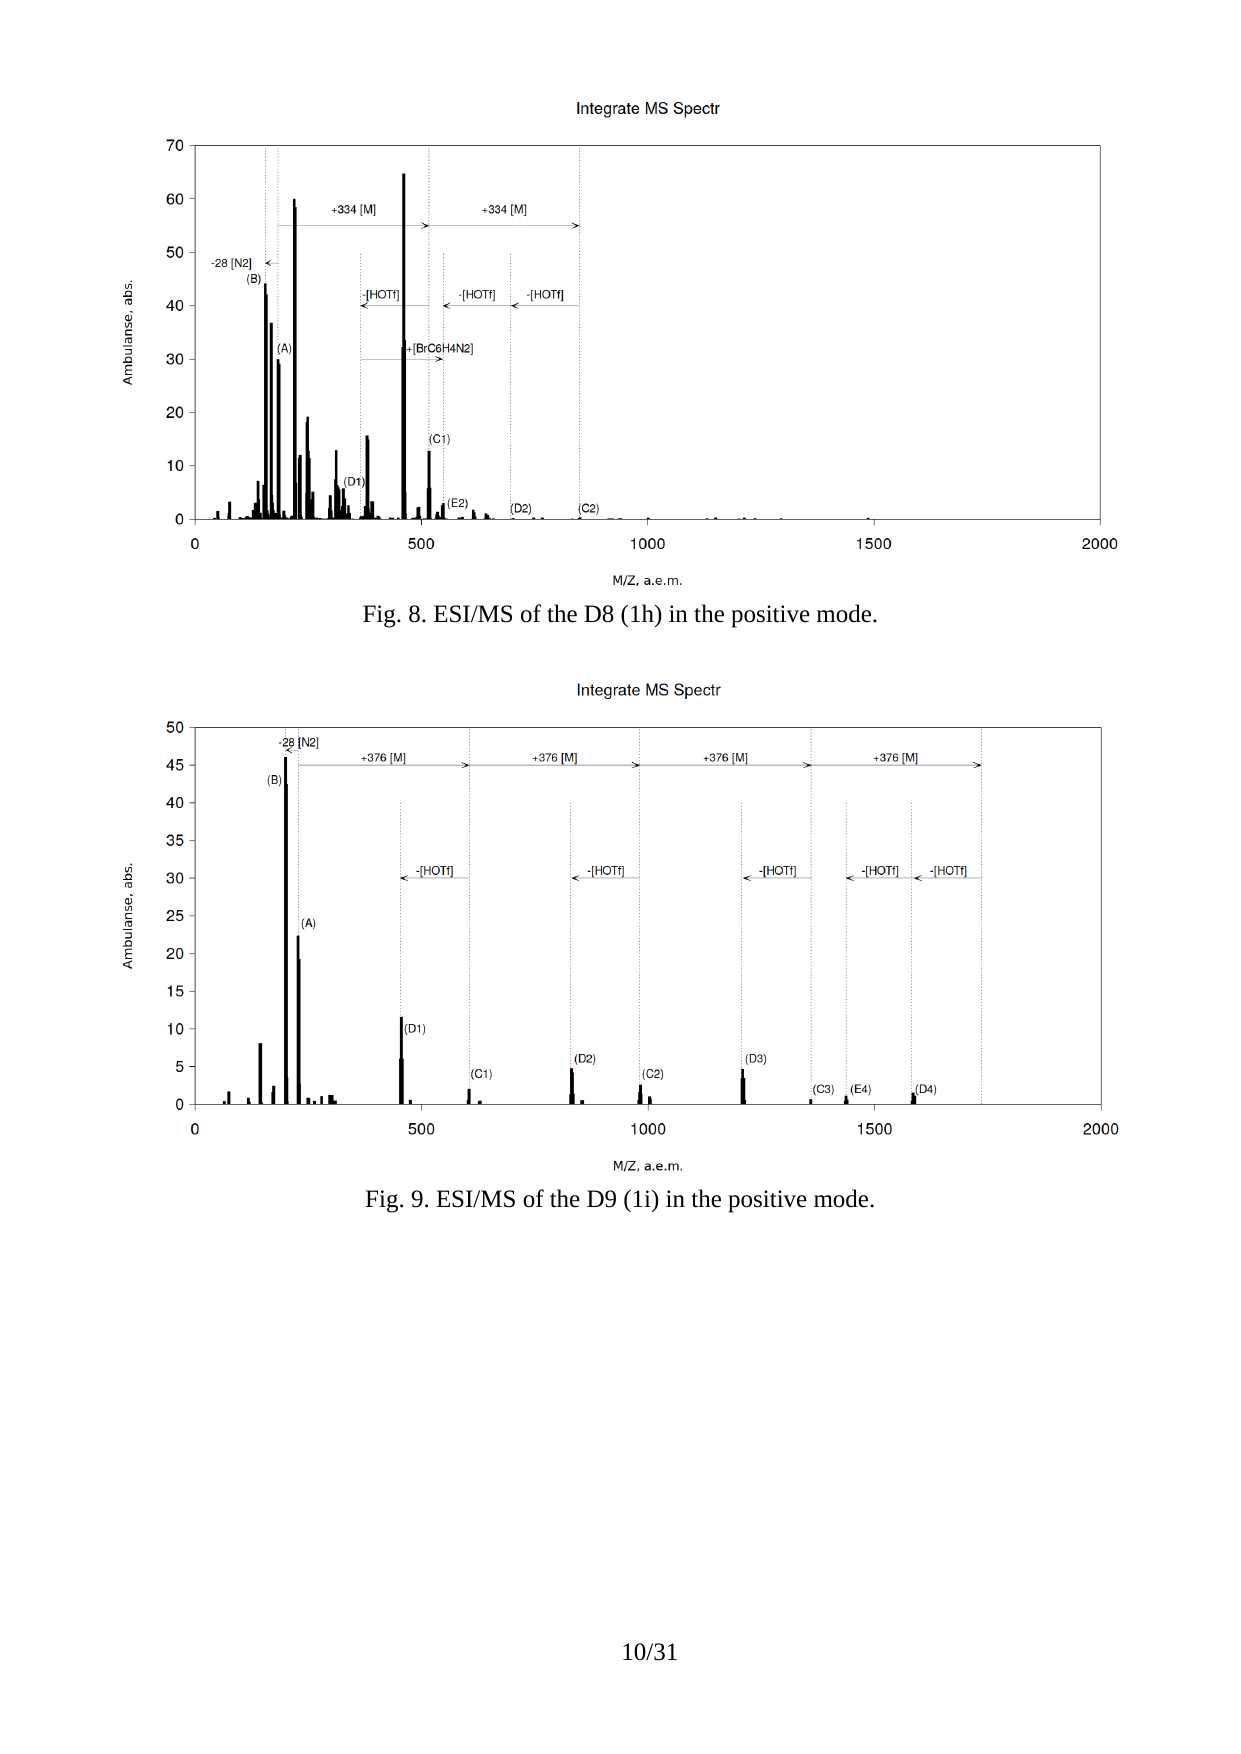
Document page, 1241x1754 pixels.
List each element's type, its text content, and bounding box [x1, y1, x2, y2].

picture [118, 673, 1123, 1176]
text Fig. 9. ESI/MS of the D9 (1i) in the positive mode. [118, 1184, 1122, 1213]
text Fig. 8. ESI/MS of the D8 (1h) in the positive mode. [118, 599, 1122, 628]
picture [118, 88, 1123, 591]
